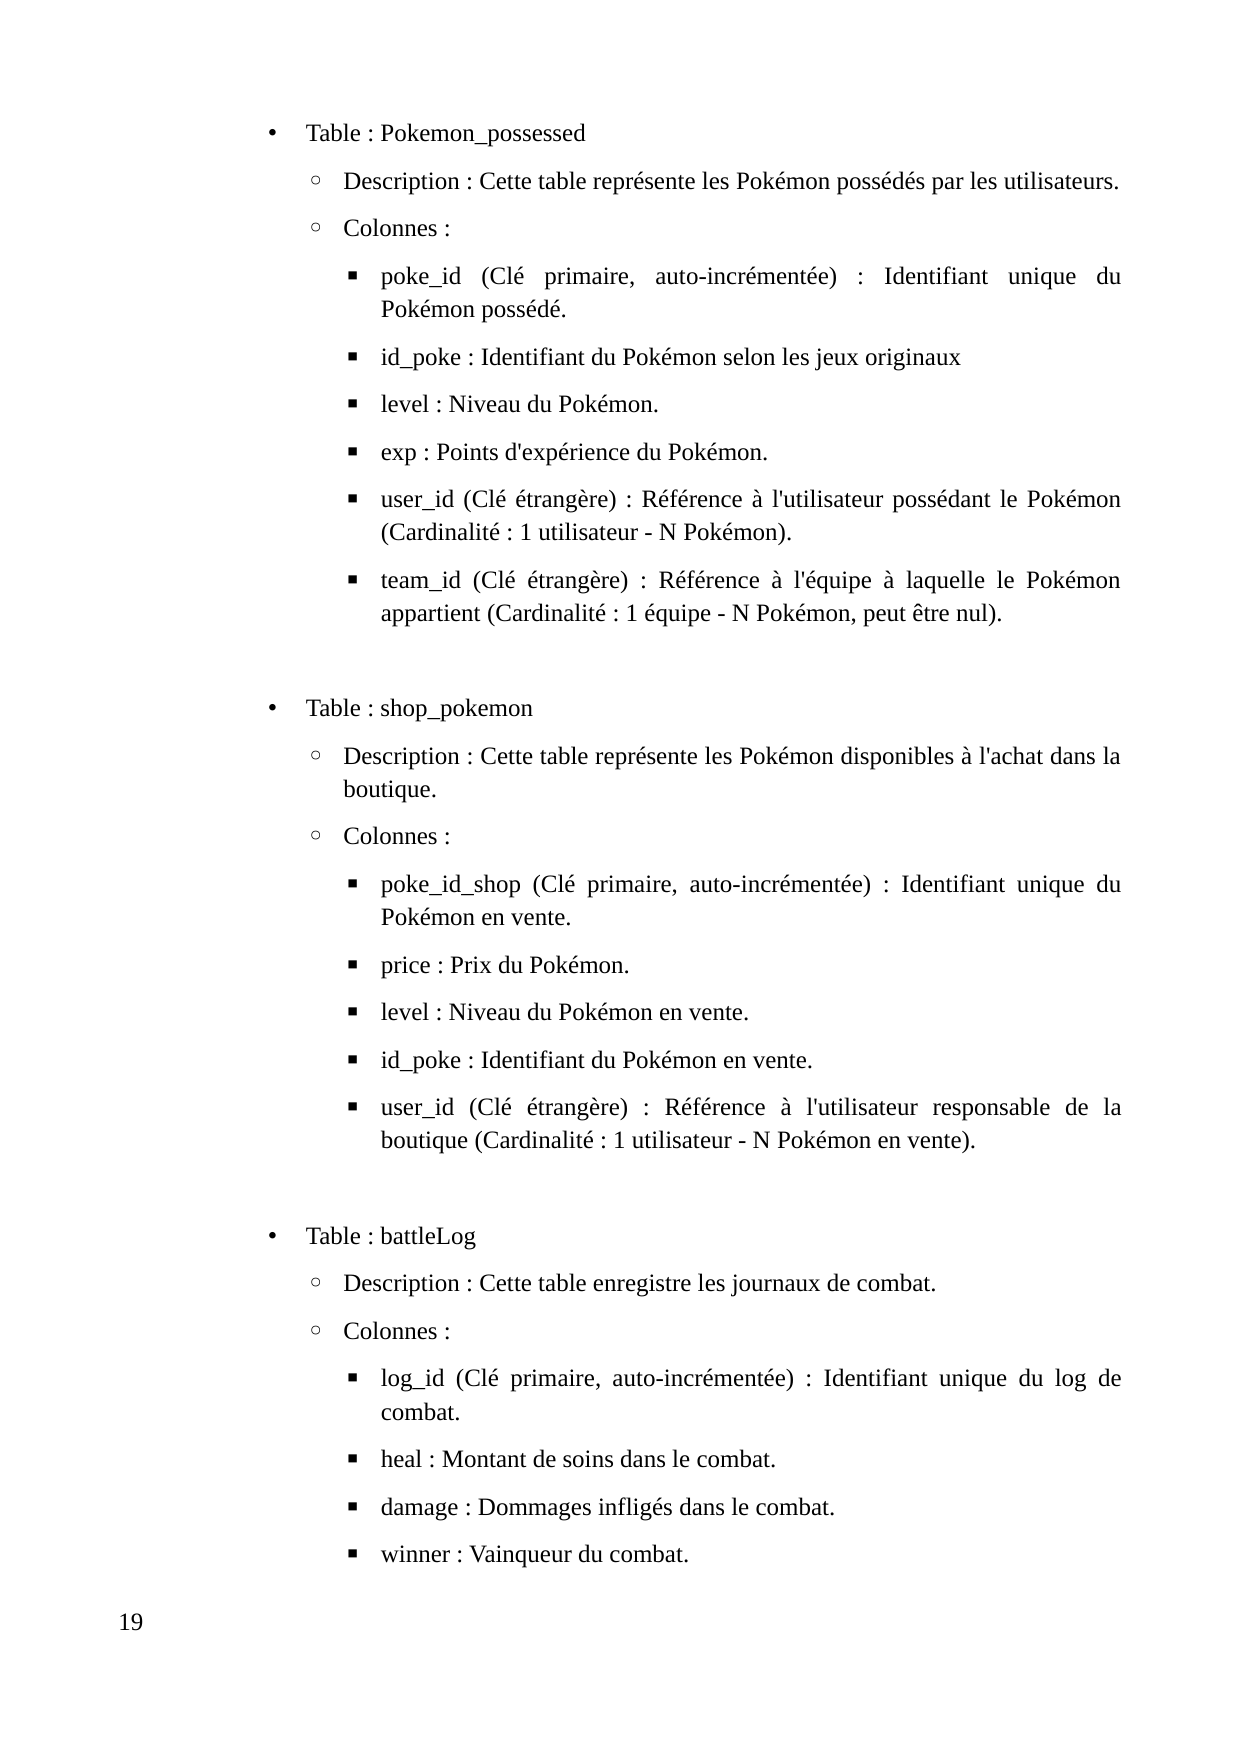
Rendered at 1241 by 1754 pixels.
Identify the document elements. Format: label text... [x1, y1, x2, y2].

list exp : Points d'expérience du Pokémon. [343, 437, 1122, 466]
list poke_id_shop (Clé primaire, auto-incrémentée) : Identifiant unique du Pokémon en vente. [343, 869, 1122, 931]
list Colonnes : [306, 213, 1122, 242]
list damage : Dommages infligés dans le combat. [343, 1492, 1122, 1521]
list level : Niveau du Pokémon en vente. [343, 997, 1122, 1026]
list winner : Vainqueur du combat. [343, 1539, 1122, 1568]
list Table : shop_pokemon [268, 693, 1122, 722]
list Table : Pokemon_possessed [268, 118, 1122, 147]
list level : Niveau du Pokémon. [343, 389, 1122, 418]
list heal : Montant de soins dans le combat. [343, 1444, 1122, 1473]
list Table : battleLog [268, 1221, 1122, 1249]
list price : Prix du Pokémon. [343, 950, 1122, 978]
list id_poke : Identifiant du Pokémon selon les jeux originaux [343, 342, 1122, 370]
list user_id (Clé étrangère) : Référence à l'utilisateur possédant le Pokémon (Cardinalité : 1 utilisateur - N Pokémon). [343, 484, 1122, 546]
list poke_id (Clé primaire, auto-incrémentée) : Identifiant unique du Pokémon possédé. [343, 261, 1122, 323]
list Description : Cette table enregistre les journaux de combat. [306, 1268, 1122, 1297]
list Description : Cette table représente les Pokémon possédés par les utilisateurs. [306, 166, 1122, 194]
list Description : Cette table représente les Pokémon disponibles à l'achat dans la boutique. [306, 741, 1122, 803]
list Colonnes : [306, 1316, 1122, 1345]
list log_id (Clé primaire, auto-incrémentée) : Identifiant unique du log de combat. [343, 1363, 1122, 1425]
list user_id (Clé étrangère) : Référence à l'utilisateur responsable de la boutique (Cardinalité : 1 utilisateur - N Pokémon en vente). [343, 1092, 1122, 1154]
list id_poke : Identifiant du Pokémon en vente. [343, 1045, 1122, 1074]
list Colonnes : [306, 821, 1122, 850]
list team_id (Clé étrangère) : Référence à l'équipe à laquelle le Pokémon appartient (Cardinalité : 1 équipe - N Pokémon, peut être nul). [343, 565, 1122, 627]
